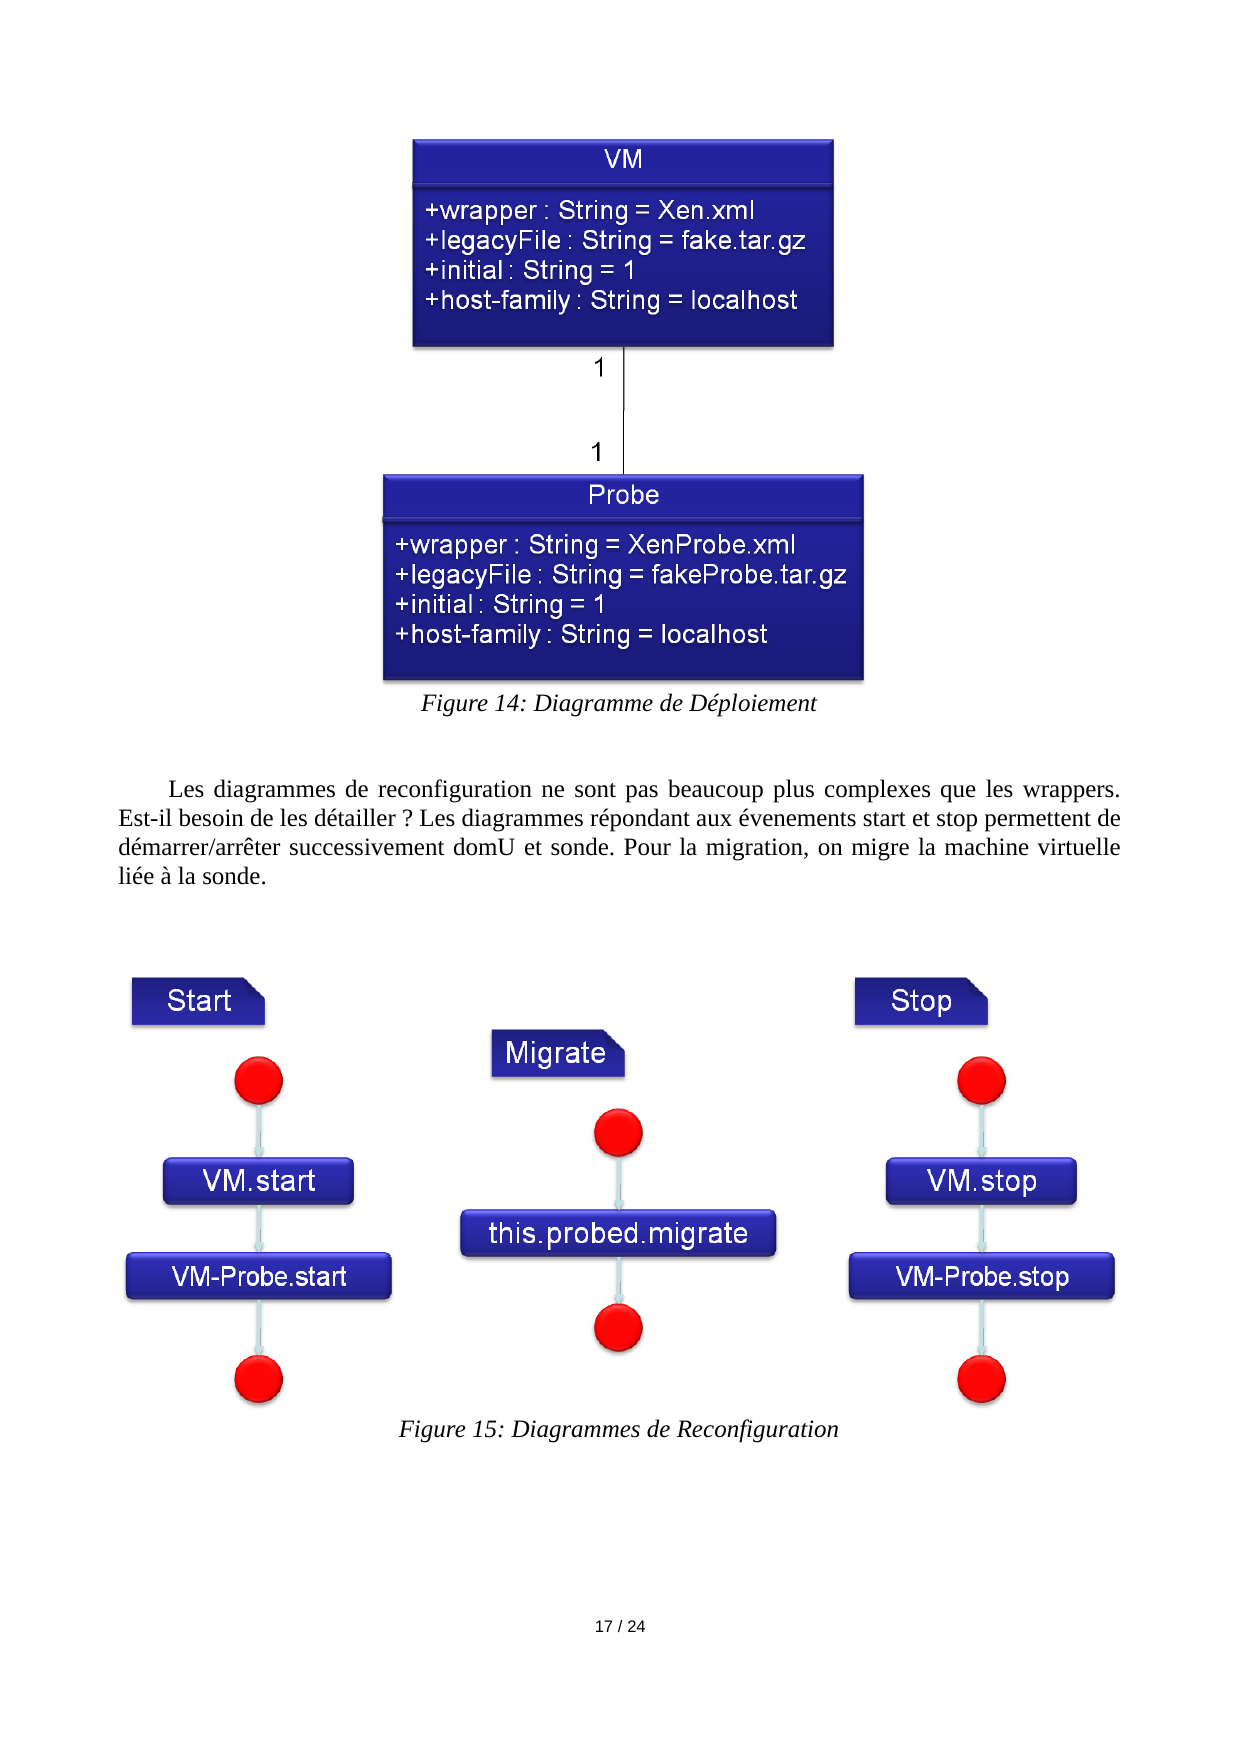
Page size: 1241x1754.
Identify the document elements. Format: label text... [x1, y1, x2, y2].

text Figure 14: Diagramme de Déploiement [371, 689, 869, 717]
picture [371, 130, 869, 689]
text Les diagrammes de reconfiguration ne sont pas beaucoup plus complexes que les wrappers. Est-il besoin de les détailler ? Les diagrammes répondant aux évenements start et stop permettent de démarrer/arrêter successivement domU et sonde. Pour la migration, on migre la machine virtuelle liée à la sonde. [118, 774, 1122, 889]
text Figure 15: Diagrammes de Reconfiguration [118, 972, 1122, 1442]
